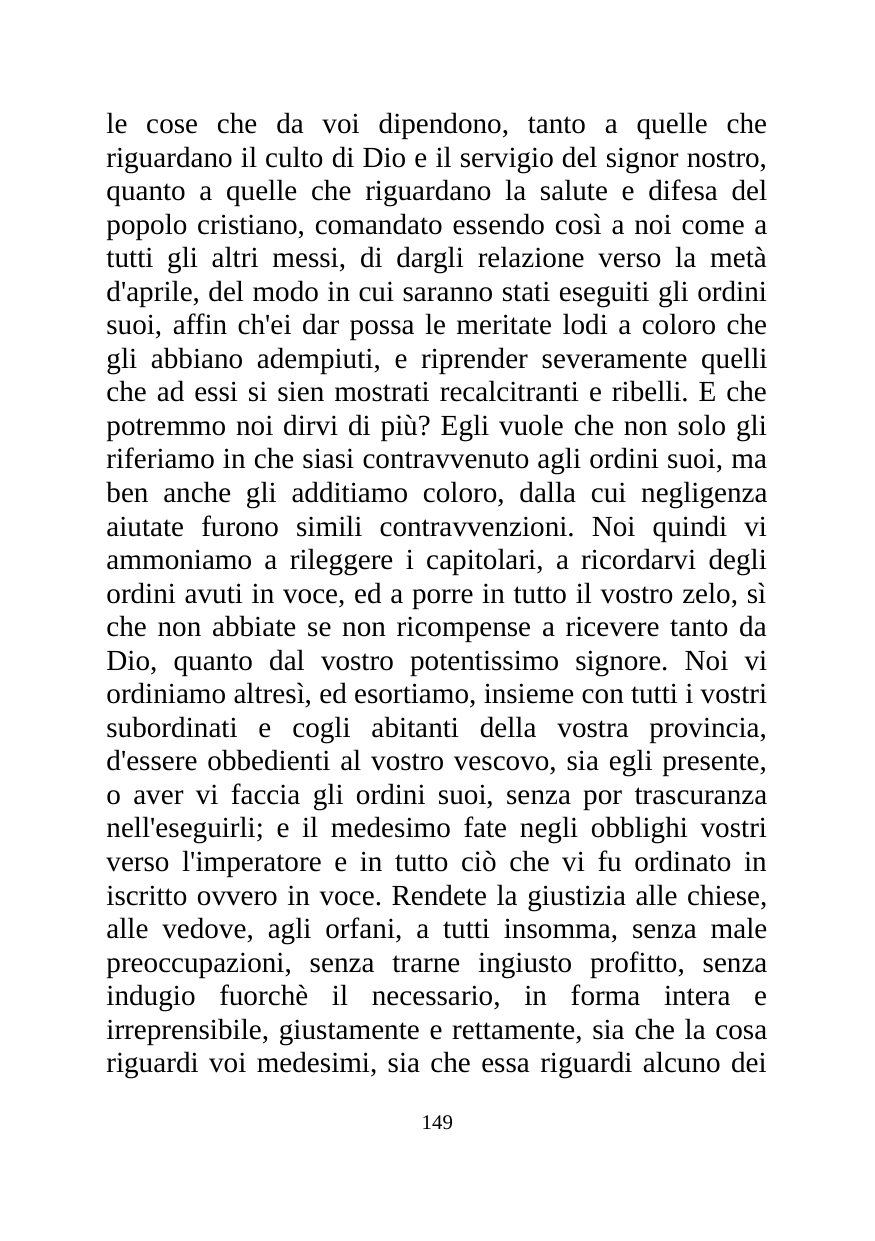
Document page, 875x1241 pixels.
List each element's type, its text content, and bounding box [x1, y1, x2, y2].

text le cose che da voi dipendono, tanto a quelle che riguardano il culto di Dio e il servigio del signor nostro, quanto a quelle che riguardano la salute e difesa del popolo cristiano, comandato essendo così a noi come a tutti gli altri messi, di dargli relazione verso la metà d'aprile, del modo in cui saranno stati eseguiti gli ordini suoi, affin ch'ei dar possa le meritate lodi a coloro che gli abbiano adempiuti, e riprender severamente quelli che ad essi si sien mostrati recalcitranti e ribelli. E che potremmo noi dirvi di più? Egli vuole che non solo gli riferiamo in che siasi contravvenuto agli ordini suoi, ma ben anche gli additiamo coloro, dalla cui negligenza aiutate furono simili contravvenzioni. Noi quindi vi ammoniamo a rileggere i capitolari, a ricordarvi degli ordini avuti in voce, ed a porre in tutto il vostro zelo, sì che non abbiate se non ricompense a ricevere tanto da Dio, quanto dal vostro potentissimo signore. Noi vi ordiniamo altresì, ed esortiamo, insieme con tutti i vostri subordinati e cogli abitanti della vostra provincia, d'essere obbedienti al vostro vescovo, sia egli presente, o aver vi faccia gli ordini suoi, senza por trascuranza nell'eseguirli; e il medesimo fate negli obblighi vostri verso l'imperatore e in tutto ciò che vi fu ordinato in iscritto ovvero in voce. Rendete la giustizia alle chiese, alle vedove, agli orfani, a tutti insomma, senza male preoccupazioni, senza trarne ingiusto profitto, senza indugio fuorchè il necessario, in forma intera e irreprensibile, giustamente e rettamente, sia che la cosa riguardi voi medesimi, sia che essa riguardi alcuno dei [106, 106, 768, 1079]
